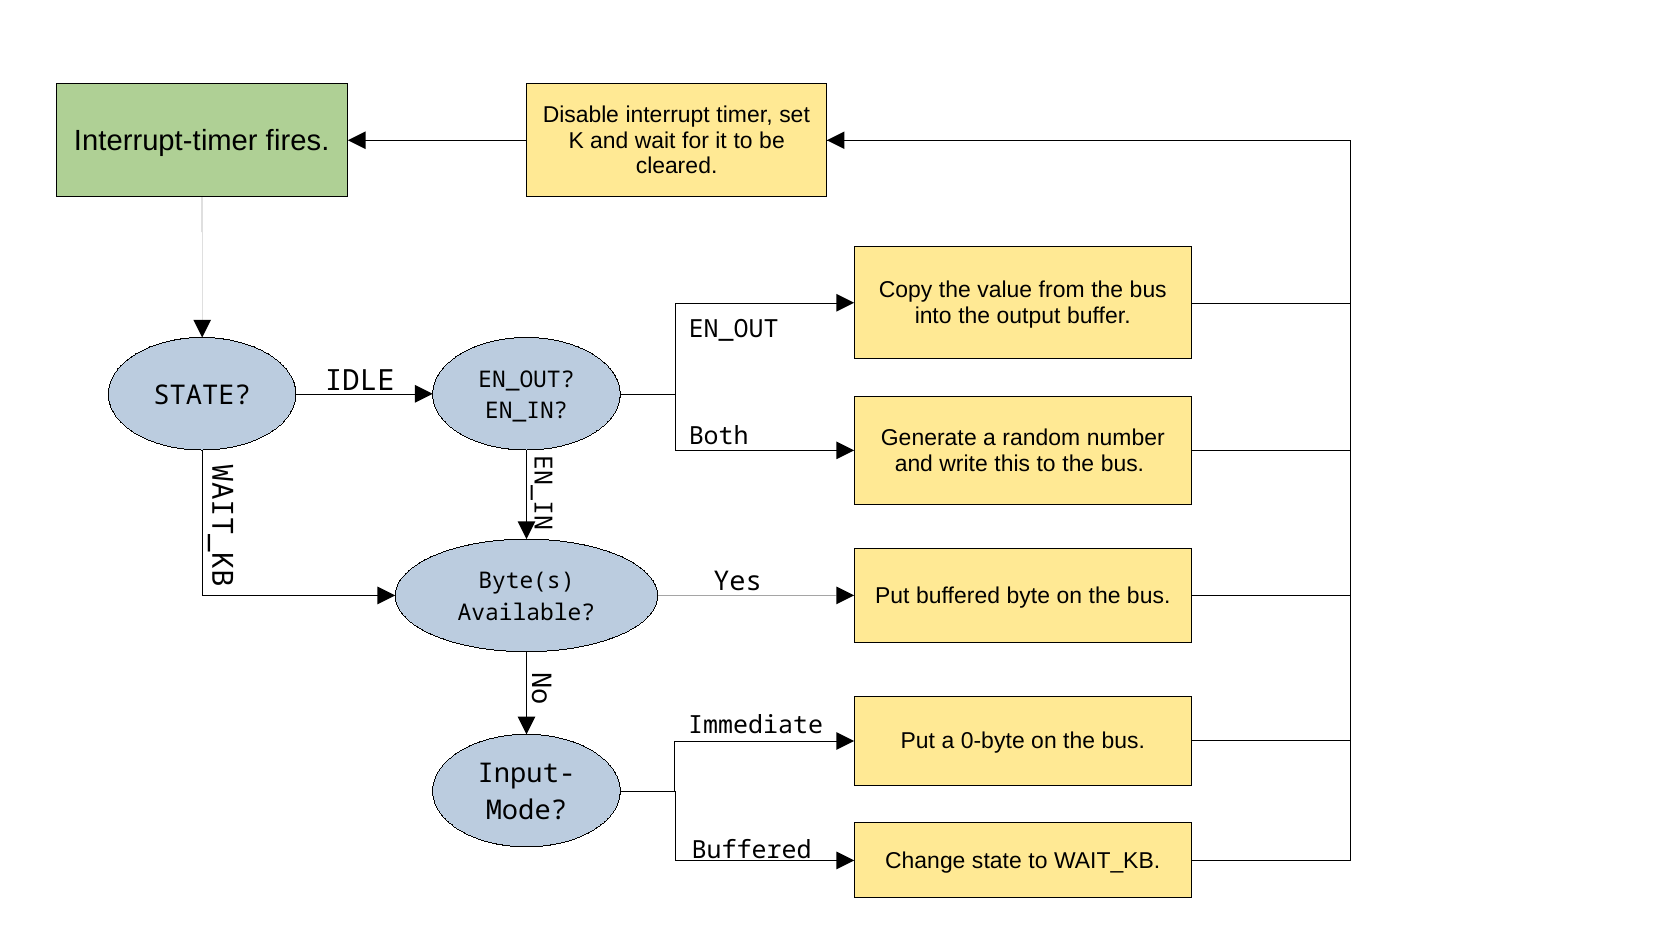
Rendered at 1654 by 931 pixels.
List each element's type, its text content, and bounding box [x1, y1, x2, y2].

text_box Put buffered byte on the bus. [854, 548, 1192, 643]
text_box Immediate [673, 699, 854, 773]
text_box EN_IN [521, 440, 569, 566]
text_box Put a 0-byte on the bus. [854, 696, 1192, 786]
text_box Disable interrupt timer, set K and wait for it to be cleared. [526, 83, 827, 197]
text_box Input-Mode? [432, 734, 621, 847]
text_box EN_OUT [673, 303, 800, 352]
text_box No [520, 657, 569, 784]
text_box Both [673, 410, 800, 458]
text_box Generate a random number and write this to the bus. [854, 396, 1192, 505]
text_box EN_OUT? EN_IN? [433, 337, 621, 450]
text_box Byte(s) Available? [395, 539, 658, 652]
text_box Copy the value from the bus into the output buffer. [854, 246, 1192, 359]
text_box WAIT_KB [202, 450, 252, 627]
text_box Buffered [676, 824, 858, 899]
text_box Interrupt-timer fires. [56, 83, 348, 197]
text_box Yes [698, 554, 825, 602]
text_box IDLE [309, 352, 436, 402]
text_box STATE? [108, 337, 296, 451]
text_box Change state to WAIT_KB. [854, 822, 1192, 898]
